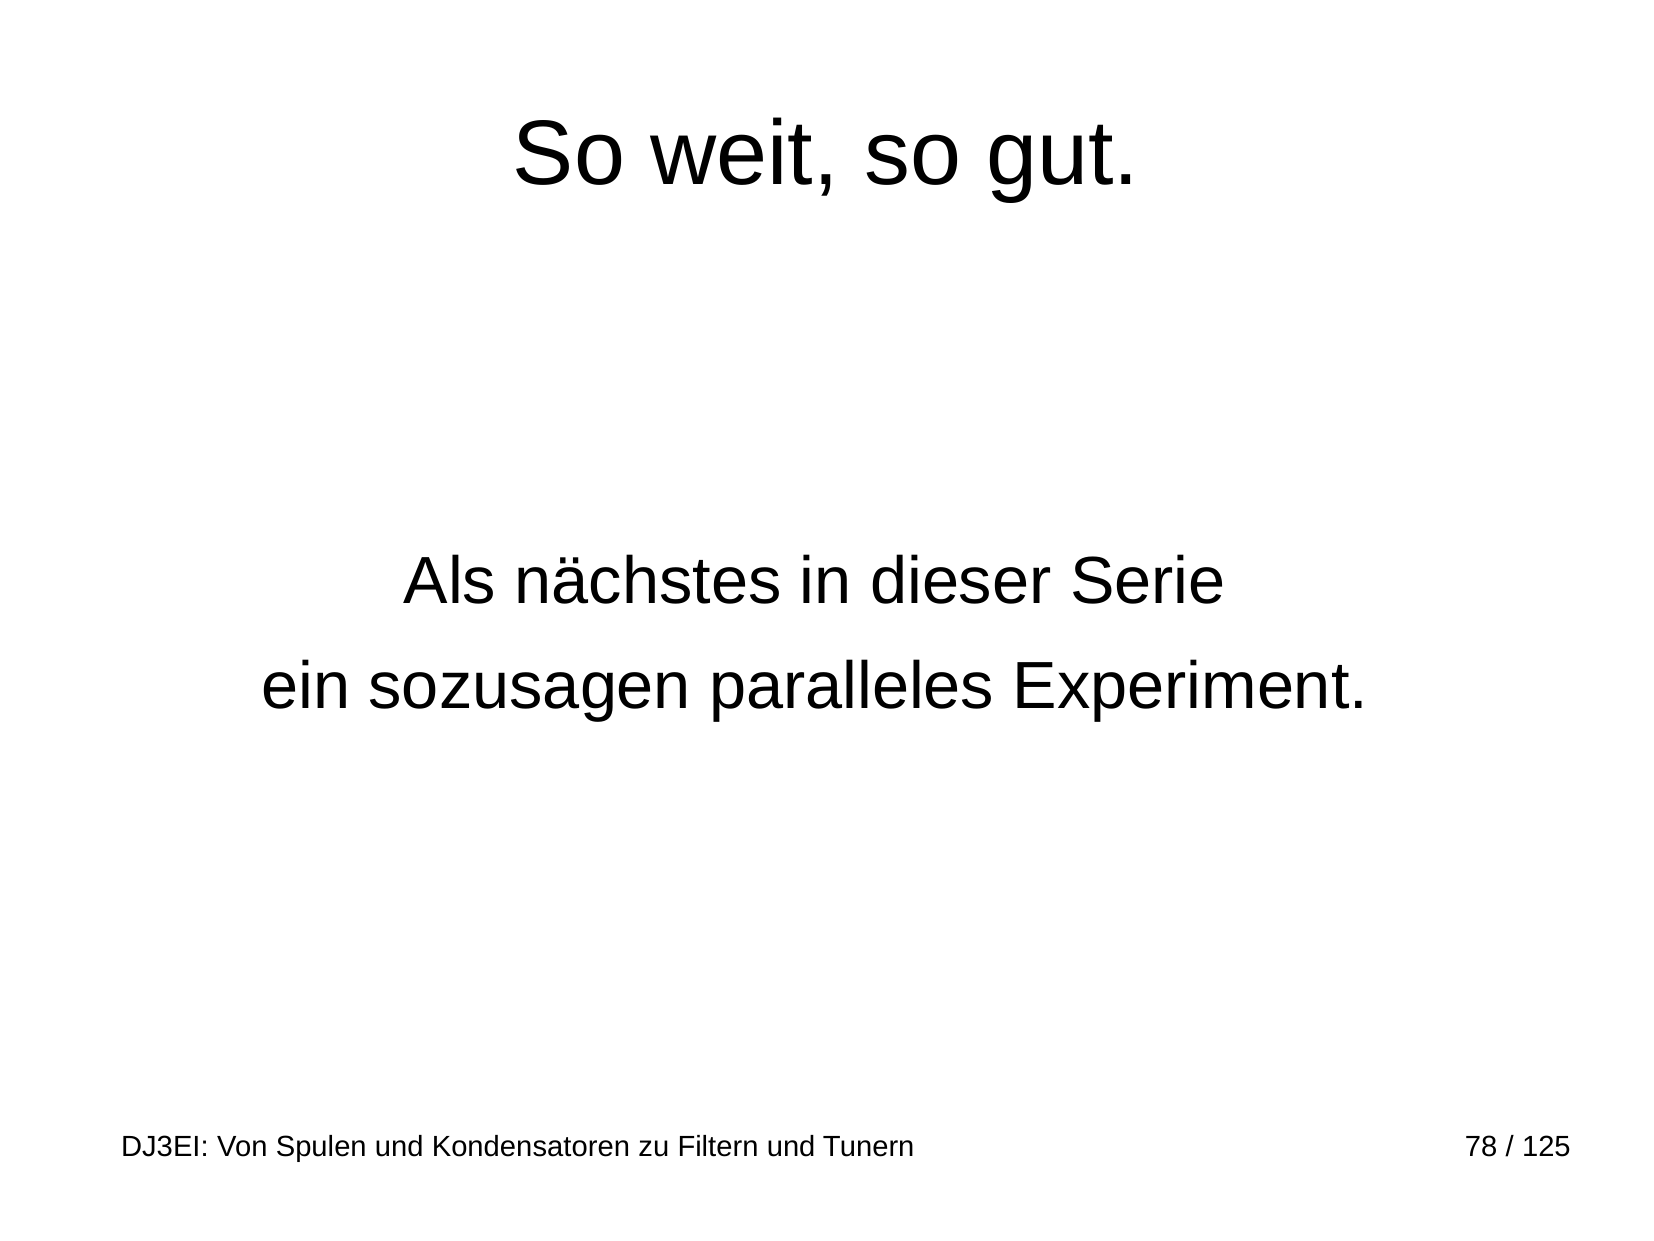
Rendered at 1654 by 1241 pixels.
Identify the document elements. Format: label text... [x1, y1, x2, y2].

list Als nächstes in dieser Serie ein sozusagen paralleles Experiment. [70, 543, 1560, 804]
title So weit, so gut. [82, 49, 1571, 257]
